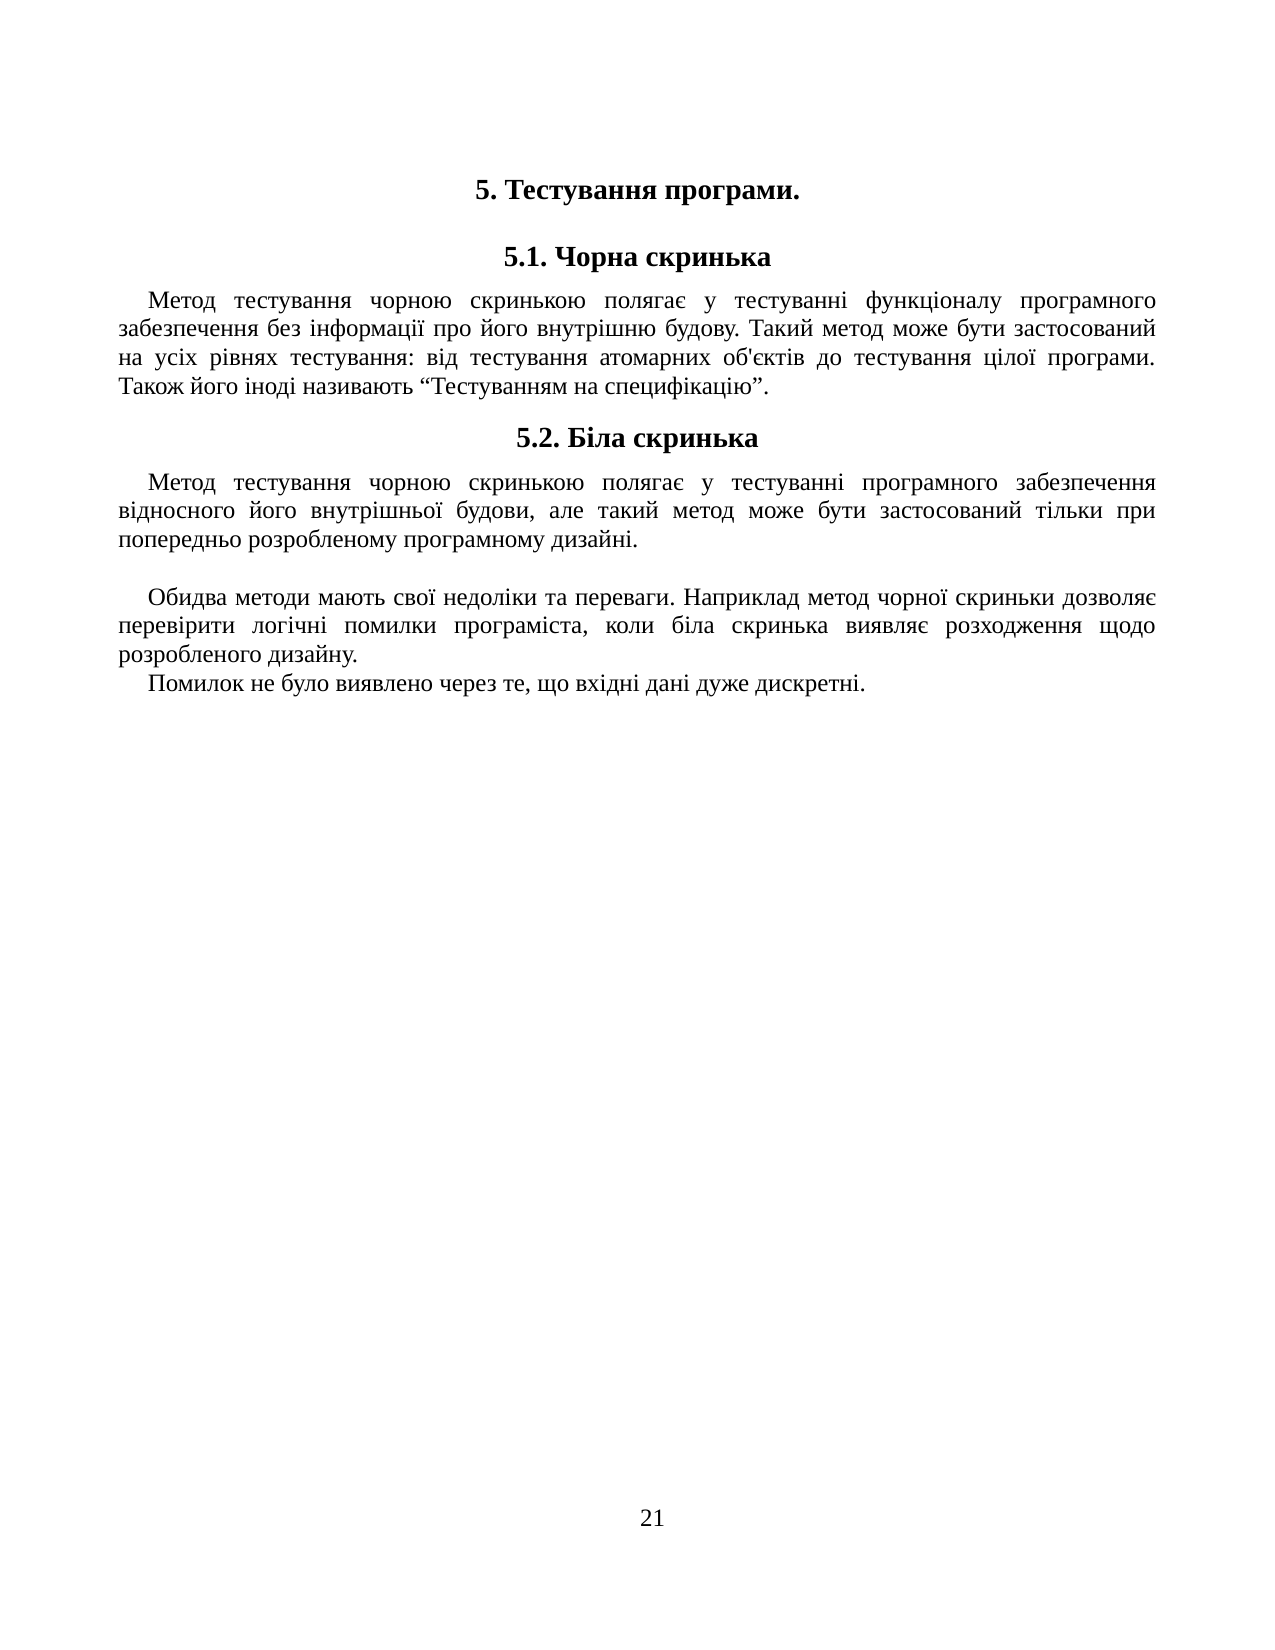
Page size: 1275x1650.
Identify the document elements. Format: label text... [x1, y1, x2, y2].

text Обидва методи мають свої недоліки та переваги. Наприклад метод чорної скриньки дозволяє перевірити логічні помилки програміста, коли біла скринька виявляє розходження щодо розробленого дизайну. [118, 582, 1157, 668]
text Метод тестування чорною скринькою полягає у тестуванні програмного забезпечення відносного його внутрішньої будови, але такий метод може бути застосований тільки при попередньо розробленому програмному дизайні. [118, 467, 1157, 553]
subtitle Чорна скринька [118, 239, 1157, 272]
text Метод тестування чорною скринькою полягає у тестуванні функціоналу програмного забезпечення без інформації про його внутрішню будову. Такий метод може бути застосований на усіх рівнях тестування: від тестування атомарних об'єктів до тестування цілої програми. Також його іноді називають “Тестуванням на специфікацію”. [118, 285, 1157, 400]
text Помилок не було виявлено через те, що вхідні дані дуже дискретні. [118, 668, 1157, 697]
subtitle Біла скринька [118, 421, 1157, 454]
subtitle Тестування програми. [118, 172, 1157, 205]
